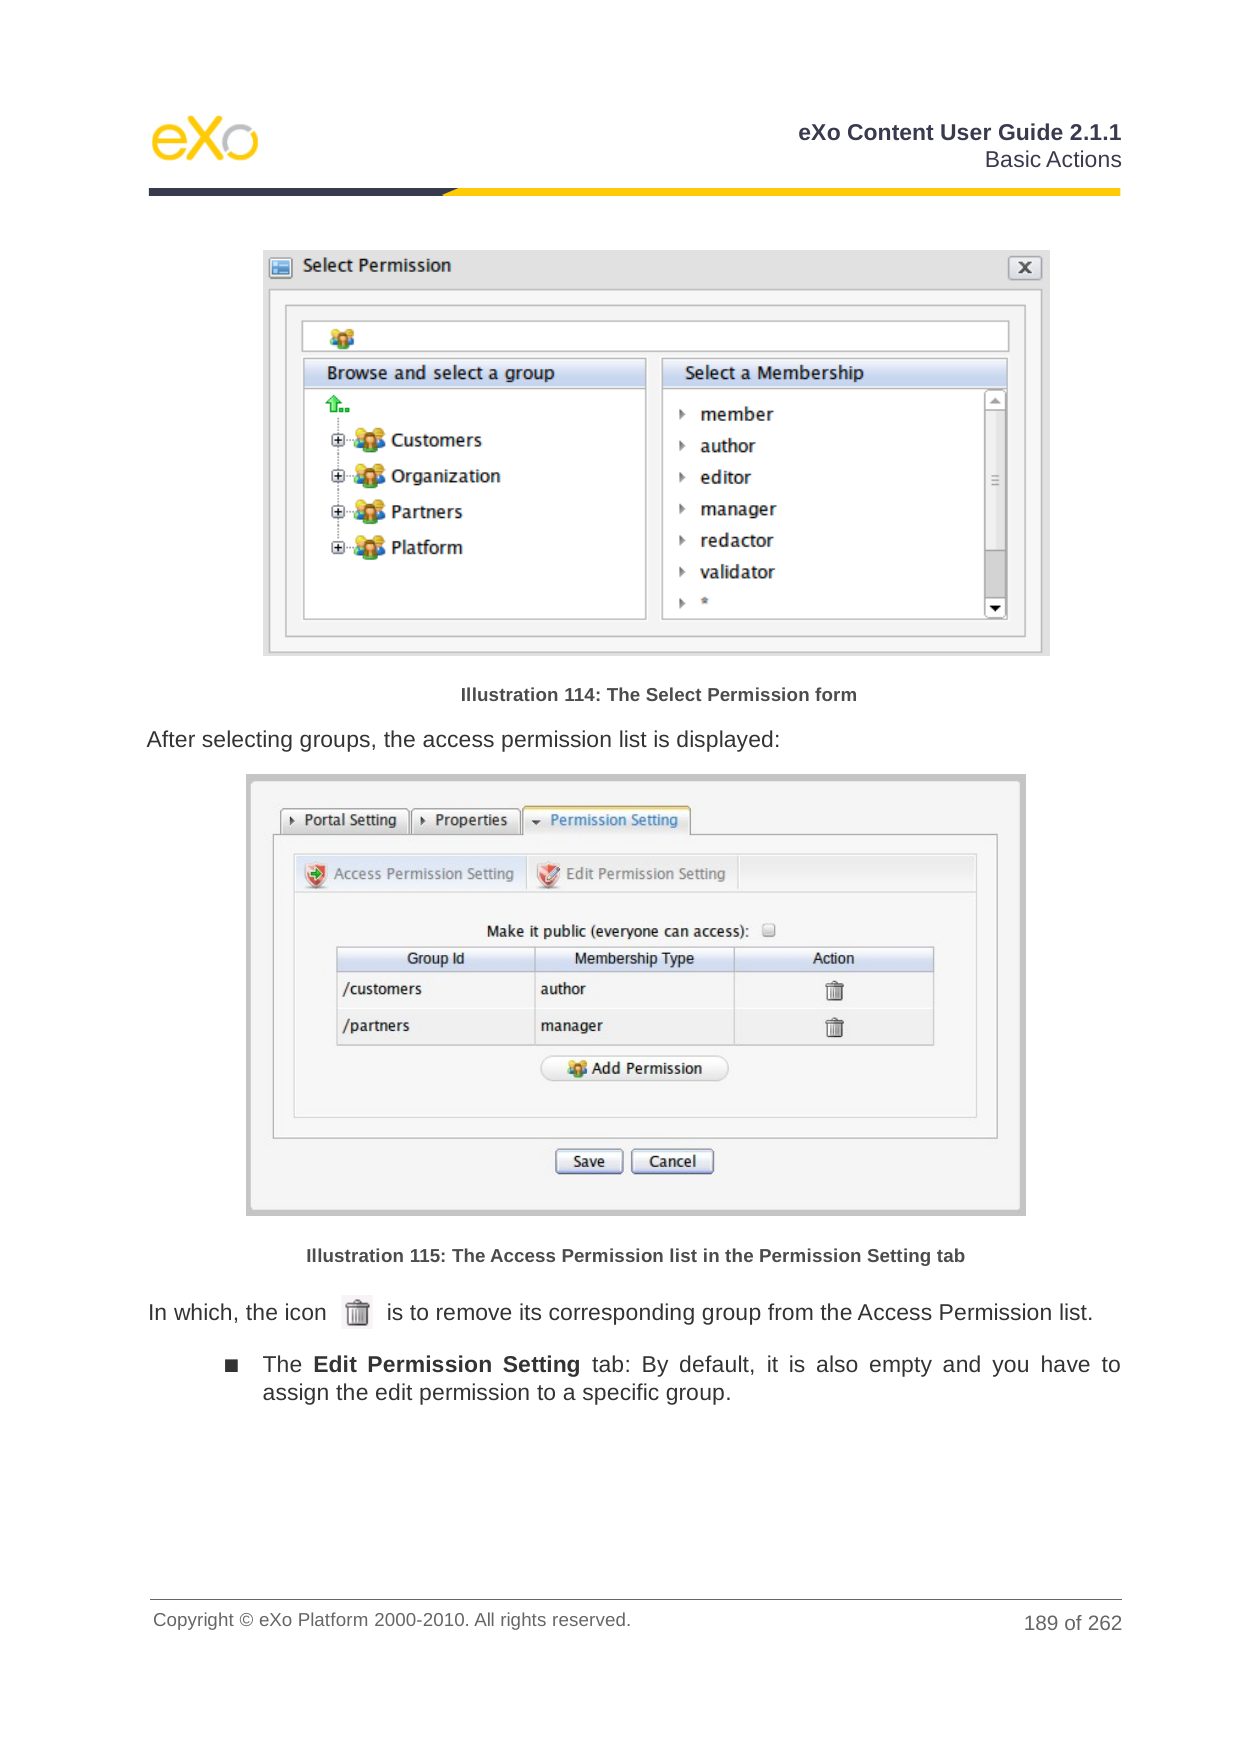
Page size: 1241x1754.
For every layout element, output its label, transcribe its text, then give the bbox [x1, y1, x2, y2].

picture [148, 188, 1121, 196]
list The Edit Permission Setting tab: By default, it is also empty and you have to assign the edit permission to a specific group. [225, 1351, 1122, 1405]
list Illustration 116: The Select Permission form [235, 681, 1084, 706]
list After selecting groups, the access permission list is displayed: [78, 681, 1122, 752]
picture [263, 250, 1050, 656]
picture [246, 774, 1026, 1216]
list In which, the icon is to remove its corresponding group from the Access Permission list. [78, 1242, 1122, 1331]
list Illustration 117: The Access Permission list in the Permission Setting tab [233, 1242, 1039, 1266]
picture [341, 1295, 373, 1329]
picture [152, 115, 259, 161]
